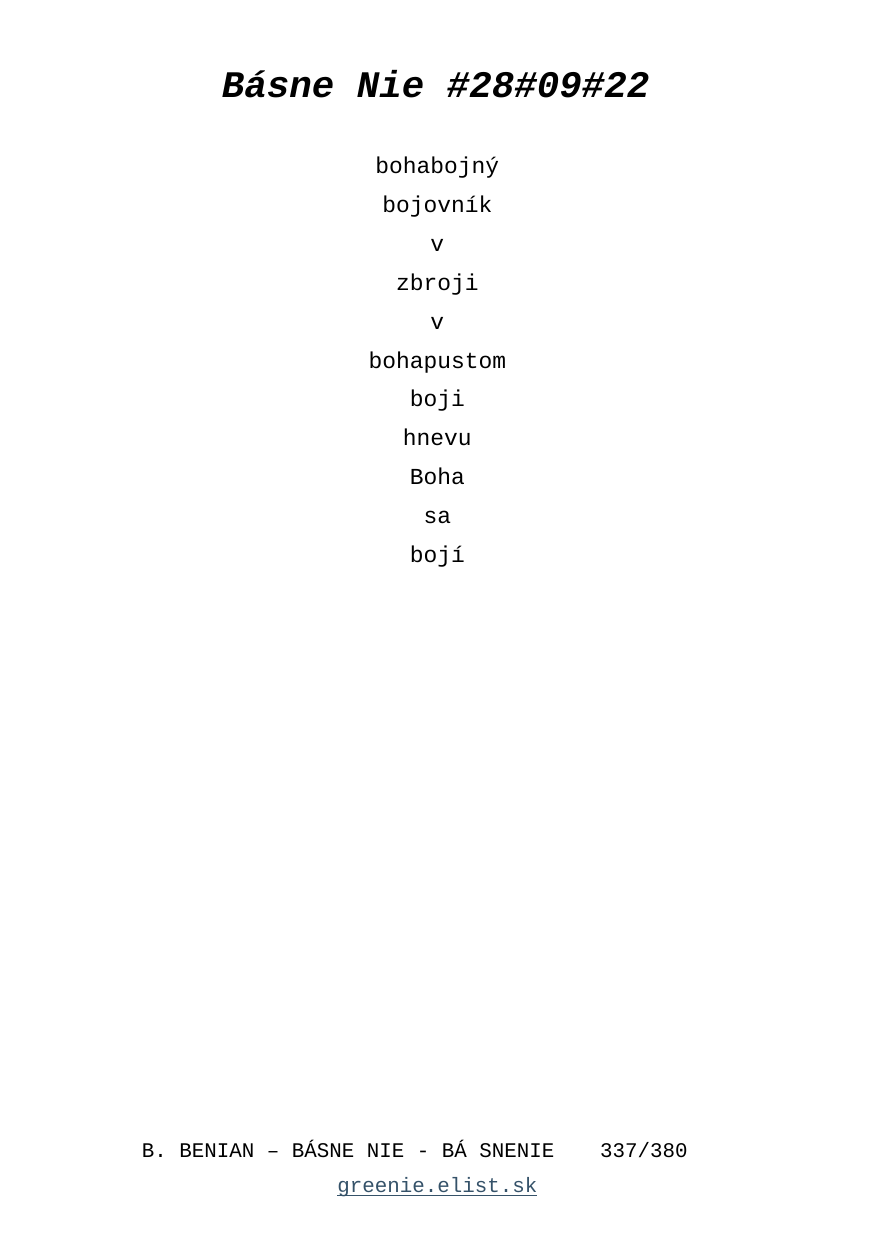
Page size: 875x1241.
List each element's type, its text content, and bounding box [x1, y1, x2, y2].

subtitle Básne Nie #28#09#22 [41, 66, 833, 109]
text bohabojný bojovník v zbroji v bohapustom boji hnevu Boha sa bojí [41, 155, 833, 569]
